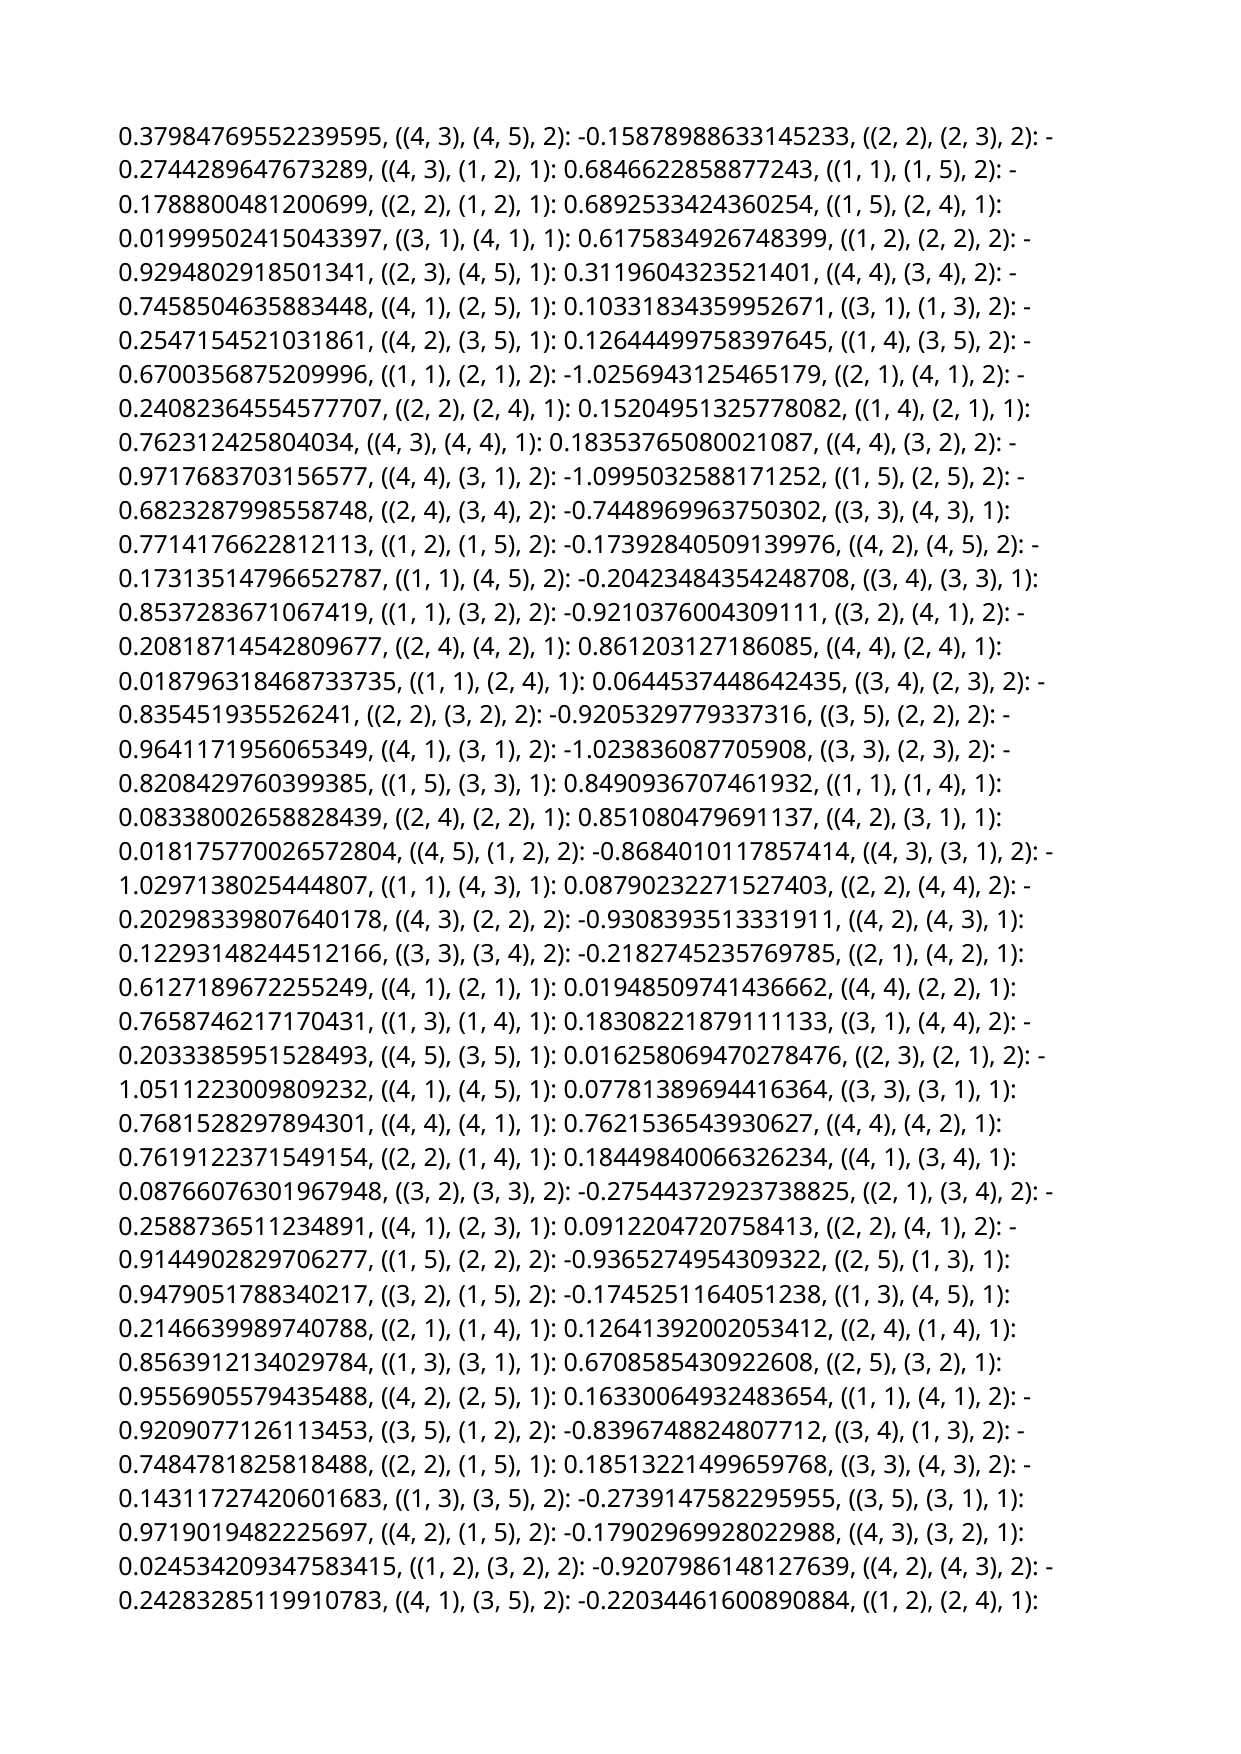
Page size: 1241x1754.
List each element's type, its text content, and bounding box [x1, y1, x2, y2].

text -0.37984769552239595, ((4, 3), (4, 5), 2): -0.15878988633145233, ((2, 2), (2, 3), 2): -0.2744289647673289, ((4, 3), (1, 2), 1): 0.6846622858877243, ((1, 1), (1, 5), 2): -0.1788800481200699, ((2, 2), (1, 2), 1): 0.6892533424360254, ((1, 5), (2, 4), 1): 0.01999502415043397, ((3, 1), (4, 1), 1): 0.6175834926748399, ((1, 2), (2, 2), 2): -0.9294802918501341, ((2, 3), (4, 5), 1): 0.3119604323521401, ((4, 4), (3, 4), 2): -0.7458504635883448, ((4, 1), (2, 5), 1): 0.10331834359952671, ((3, 1), (1, 3), 2): -0.2547154521031861, ((4, 2), (3, 5), 1): 0.12644499758397645, ((1, 4), (3, 5), 2): -0.6700356875209996, ((1, 1), (2, 1), 2): -1.0256943125465179, ((2, 1), (4, 1), 2): -0.24082364554577707, ((2, 2), (2, 4), 1): 0.15204951325778082, ((1, 4), (2, 1), 1): 0.762312425804034, ((4, 3), (4, 4), 1): 0.18353765080021087, ((4, 4), (3, 2), 2): -0.9717683703156577, ((4, 4), (3, 1), 2): -1.0995032588171252, ((1, 5), (2, 5), 2): -0.6823287998558748, ((2, 4), (3, 4), 2): -0.7448969963750302, ((3, 3), (4, 3), 1): 0.7714176622812113, ((1, 2), (1, 5), 2): -0.17392840509139976, ((4, 2), (4, 5), 2): -0.17313514796652787, ((1, 1), (4, 5), 2): -0.20423484354248708, ((3, 4), (3, 3), 1): 0.8537283671067419, ((1, 1), (3, 2), 2): -0.9210376004309111, ((3, 2), (4, 1), 2): -0.20818714542809677, ((2, 4), (4, 2), 1): 0.861203127186085, ((4, 4), (2, 4), 1): 0.018796318468733735, ((1, 1), (2, 4), 1): 0.0644537448642435, ((3, 4), (2, 3), 2): -0.835451935526241, ((2, 2), (3, 2), 2): -0.9205329779337316, ((3, 5), (2, 2), 2): -0.9641171956065349, ((4, 1), (3, 1), 2): -1.023836087705908, ((3, 3), (2, 3), 2): -0.8208429760399385, ((1, 5), (3, 3), 1): 0.8490936707461932, ((1, 1), (1, 4), 1): 0.08338002658828439, ((2, 4), (2, 2), 1): 0.851080479691137, ((4, 2), (3, 1), 1): 0.018175770026572804, ((4, 5), (1, 2), 2): -0.8684010117857414, ((4, 3), (3, 1), 2): -1.0297138025444807, ((1, 1), (4, 3), 1): 0.08790232271527403, ((2, 2), (4, 4), 2): -0.20298339807640178, ((4, 3), (2, 2), 2): -0.9308393513331911, ((4, 2), (4, 3), 1): 0.12293148244512166, ((3, 3), (3, 4), 2): -0.2182745235769785, ((2, 1), (4, 2), 1): 0.6127189672255249, ((4, 1), (2, 1), 1): 0.01948509741436662, ((4, 4), (2, 2), 1): 0.7658746217170431, ((1, 3), (1, 4), 1): 0.18308221879111133, ((3, 1), (4, 4), 2): -0.2033385951528493, ((4, 5), (3, 5), 1): 0.016258069470278476, ((2, 3), (2, 1), 2): -1.0511223009809232, ((4, 1), (4, 5), 1): 0.07781389694416364, ((3, 3), (3, 1), 1): 0.7681528297894301, ((4, 4), (4, 1), 1): 0.7621536543930627, ((4, 4), (4, 2), 1): 0.7619122371549154, ((2, 2), (1, 4), 1): 0.18449840066326234, ((4, 1), (3, 4), 1): 0.08766076301967948, ((3, 2), (3, 3), 2): -0.27544372923738825, ((2, 1), (3, 4), 2): -0.2588736511234891, ((4, 1), (2, 3), 1): 0.0912204720758413, ((2, 2), (4, 1), 2): -0.9144902829706277, ((1, 5), (2, 2), 2): -0.9365274954309322, ((2, 5), (1, 3), 1): 0.9479051788340217, ((3, 2), (1, 5), 2): -0.1745251164051238, ((1, 3), (4, 5), 1): 0.2146639989740788, ((2, 1), (1, 4), 1): 0.12641392002053412, ((2, 4), (1, 4), 1): 0.8563912134029784, ((1, 3), (3, 1), 1): 0.6708585430922608, ((2, 5), (3, 2), 1): 0.9556905579435488, ((4, 2), (2, 5), 1): 0.16330064932483654, ((1, 1), (4, 1), 2): -0.9209077126113453, ((3, 5), (1, 2), 2): -0.8396748824807712, ((3, 4), (1, 3), 2): -0.7484781825818488, ((2, 2), (1, 5), 1): 0.18513221499659768, ((3, 3), (4, 3), 2): -0.14311727420601683, ((1, 3), (3, 5), 2): -0.2739147582295955, ((3, 5), (3, 1), 1): 0.9719019482225697, ((4, 2), (1, 5), 2): -0.17902969928022988, ((4, 3), (3, 2), 1): 0.024534209347583415, ((1, 2), (3, 2), 2): -0.9207986148127639, ((4, 2), (4, 3), 2): -0.24283285119910783, ((4, 1), (3, 5), 2): -0.22034461600890884, ((1, 2), (2, 4), 1): [118, 118, 1122, 1617]
